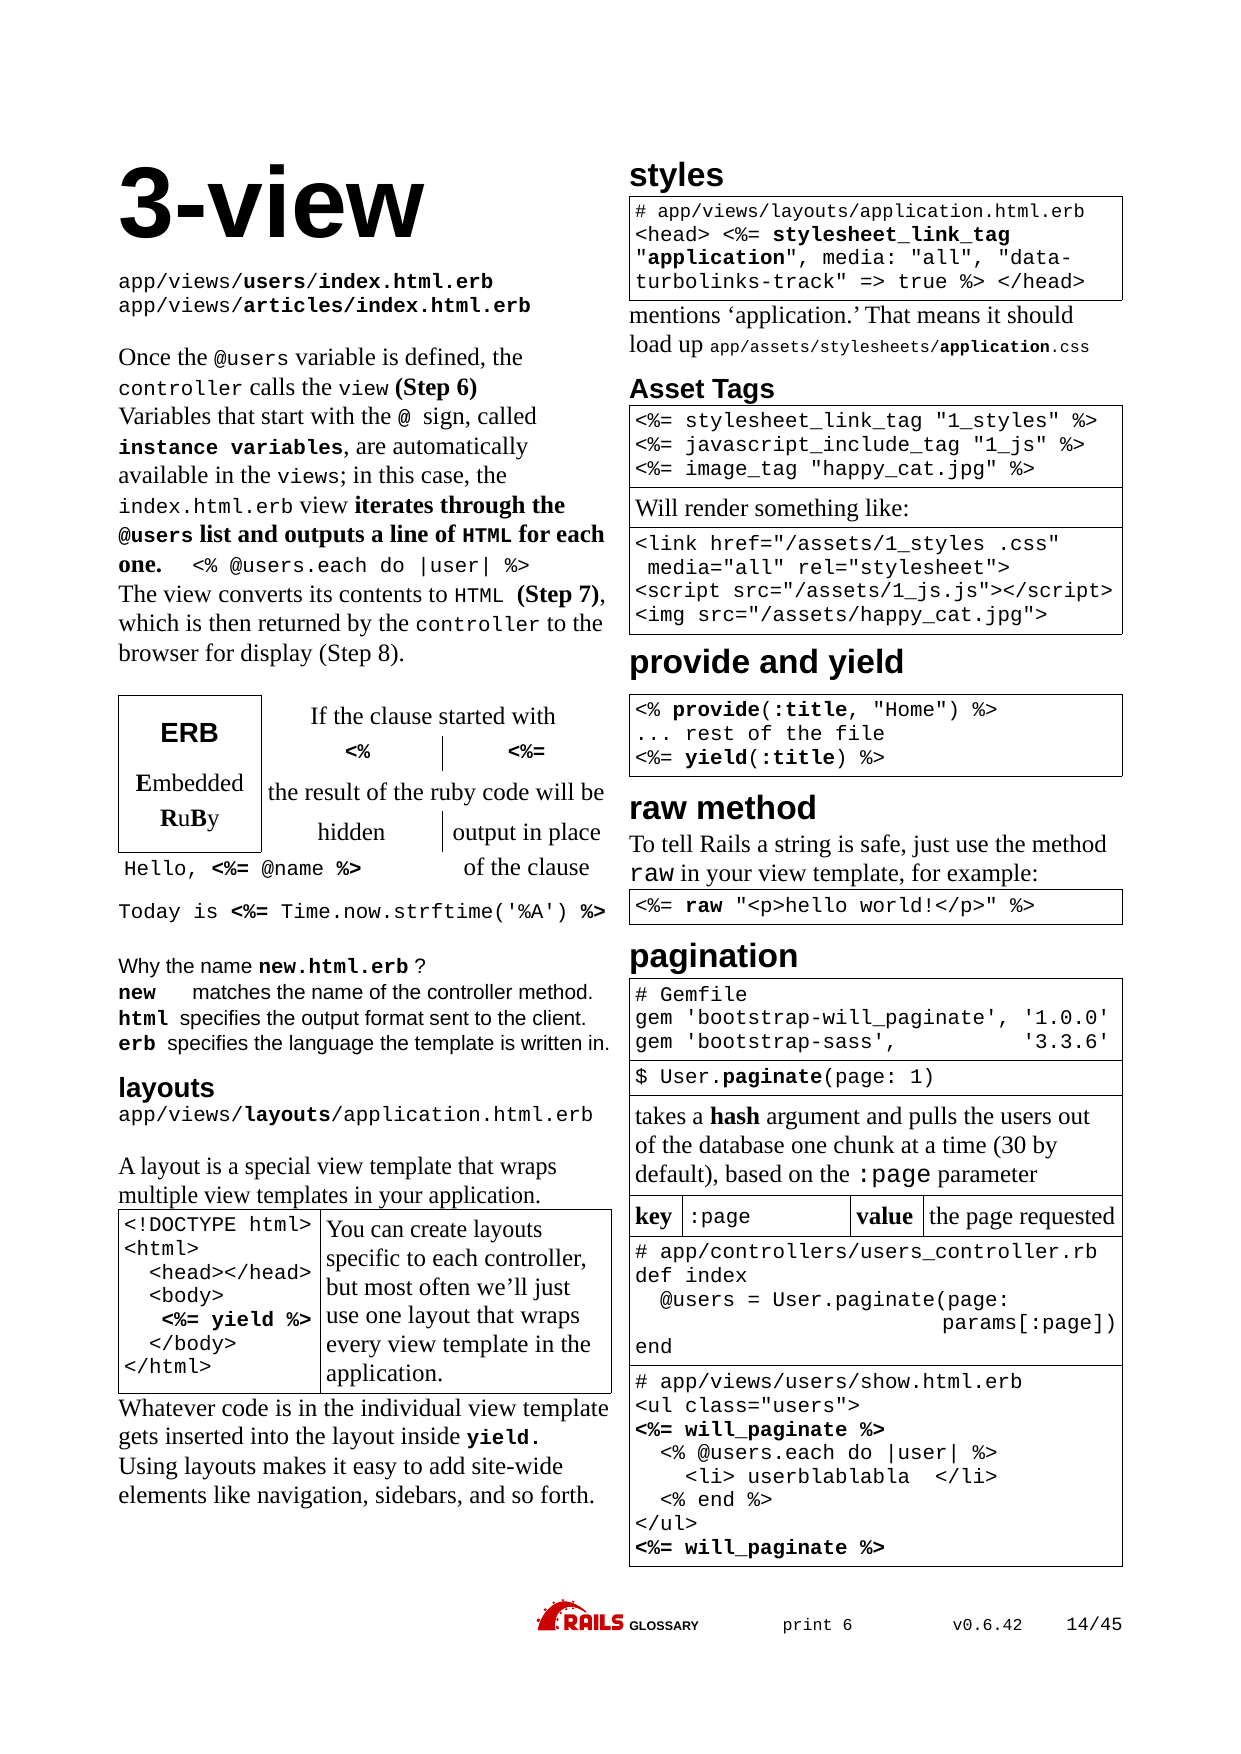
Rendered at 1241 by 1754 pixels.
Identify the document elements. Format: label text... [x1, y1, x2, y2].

table_header <%= stylesheet_link_tag "1_styles" %> <%= javascript_include_tag "1_js" %> <%= image_tag "happy_cat.jpg" %> [630, 406, 1122, 487]
table_cell key [630, 1196, 682, 1236]
table_header ERB Embedded RuBy [119, 696, 261, 852]
text Why the name new.html.erb ? [118, 954, 611, 979]
subtitle 3-view [118, 143, 611, 259]
table_cell <%= [443, 736, 611, 771]
table_cell hidden [262, 811, 442, 852]
text A layout is a special view template that wraps multiple view templates in your application. [118, 1151, 611, 1208]
table_cell # app/views/users/show.html.erb <ul class="users"> <%= will_paginate %> <% @users.each do |user| %> <li> userblablabla </li> <% end %> </ul> <%= will_paginate %> [630, 1366, 1122, 1566]
table_header # app/views/layouts/application.html.erb <head> <%= stylesheet_link_tag "application", media: "all", "data-turbolinks-track" => true %> </head> [630, 197, 1122, 300]
table_header <%= raw "<p>hello world!</p>" %> [630, 890, 1122, 924]
text new matches the name of the controller method. [118, 979, 611, 1005]
table_cell <% [262, 736, 442, 771]
text Using layouts makes it easy to add site-wide elements like navigation, sidebars, and so forth. [118, 1451, 611, 1508]
text Whatever code is in the individual view template gets inserted into the layout inside yield. [118, 1394, 611, 1451]
text app/views/articles/index.html.erb [118, 295, 611, 318]
text app/views/layouts/application.html.erb [118, 1104, 611, 1127]
text Once the @users variable is defined, the controller calls the view (Step 6) [118, 342, 611, 401]
table_cell $ User.paginate(page: 1) [630, 1061, 1122, 1095]
table_header <% provide(:title, "Home") %> ... rest of the file <%= yield(:title) %> [630, 695, 1122, 776]
subtitle layouts [118, 1072, 611, 1104]
table_cell takes a hash argument and pulls the users out of the database one chunk at a time (30 by default), based on the :page parameter [630, 1096, 1122, 1195]
subtitle raw method [629, 788, 1122, 827]
table_cell output in place of the clause [442, 811, 611, 901]
table_cell value [851, 1196, 923, 1236]
text html specifies the output format sent to the client. erb specifies the language the template is written in. [118, 1005, 611, 1057]
table_cell :page [683, 1196, 850, 1236]
table_cell the page requested [924, 1196, 1122, 1236]
table_header You can create layouts specific to each controller, but most often we’ll just use one layout that wraps every view template in the application. [321, 1210, 611, 1393]
text Today is <%= Time.now.strftime('%A') %> [118, 901, 611, 924]
table_cell # app/controllers/users_controller.rb def index @users = User.paginate(page: params[:page]) end [630, 1237, 1122, 1365]
table_header # Gemfile gem 'bootstrap-will_paginate', '1.0.0' gem 'bootstrap-sass', '3.3.6' [630, 979, 1122, 1060]
subtitle pagination [629, 936, 1122, 975]
text To tell Rails a string is safe, just use the method raw in your view template, for example: [629, 829, 1122, 889]
subtitle styles [629, 155, 1122, 193]
table_cell Hello, <%= @name %> [118, 852, 442, 901]
table_cell <link href="/assets/1_styles .css" media="all" rel="stylesheet"> <script src="/assets/1_js.js"></script> <img src="/assets/happy_cat.jpg"> [630, 528, 1122, 633]
text Variables that start with the @ sign, called instance variables, are automatically available in the views; in this case, the index.html.erb view iterates through the @users list and outputs a line of HTML for each one. <% @users.each do |user| %> [118, 401, 611, 579]
text The view converts its contents to HTML (Step 7), which is then returned by the controller to the browser for display (Step 8). [118, 579, 611, 667]
subtitle Asset Tags [629, 373, 1122, 404]
text mentions ‘application.’ That means it should load up app/assets/stylesheets/application.css [629, 301, 1122, 358]
table_header If the clause started with [262, 695, 611, 736]
subtitle provide and yield [629, 642, 1122, 681]
table_cell the result of the ruby code will be [262, 771, 611, 811]
text app/views/users/index.html.erb [118, 271, 611, 295]
table_header <!DOCTYPE html> <html> <head></head> <body> <%= yield %> </body> </html> [119, 1210, 320, 1393]
table_cell Will render something like: [630, 488, 1122, 527]
